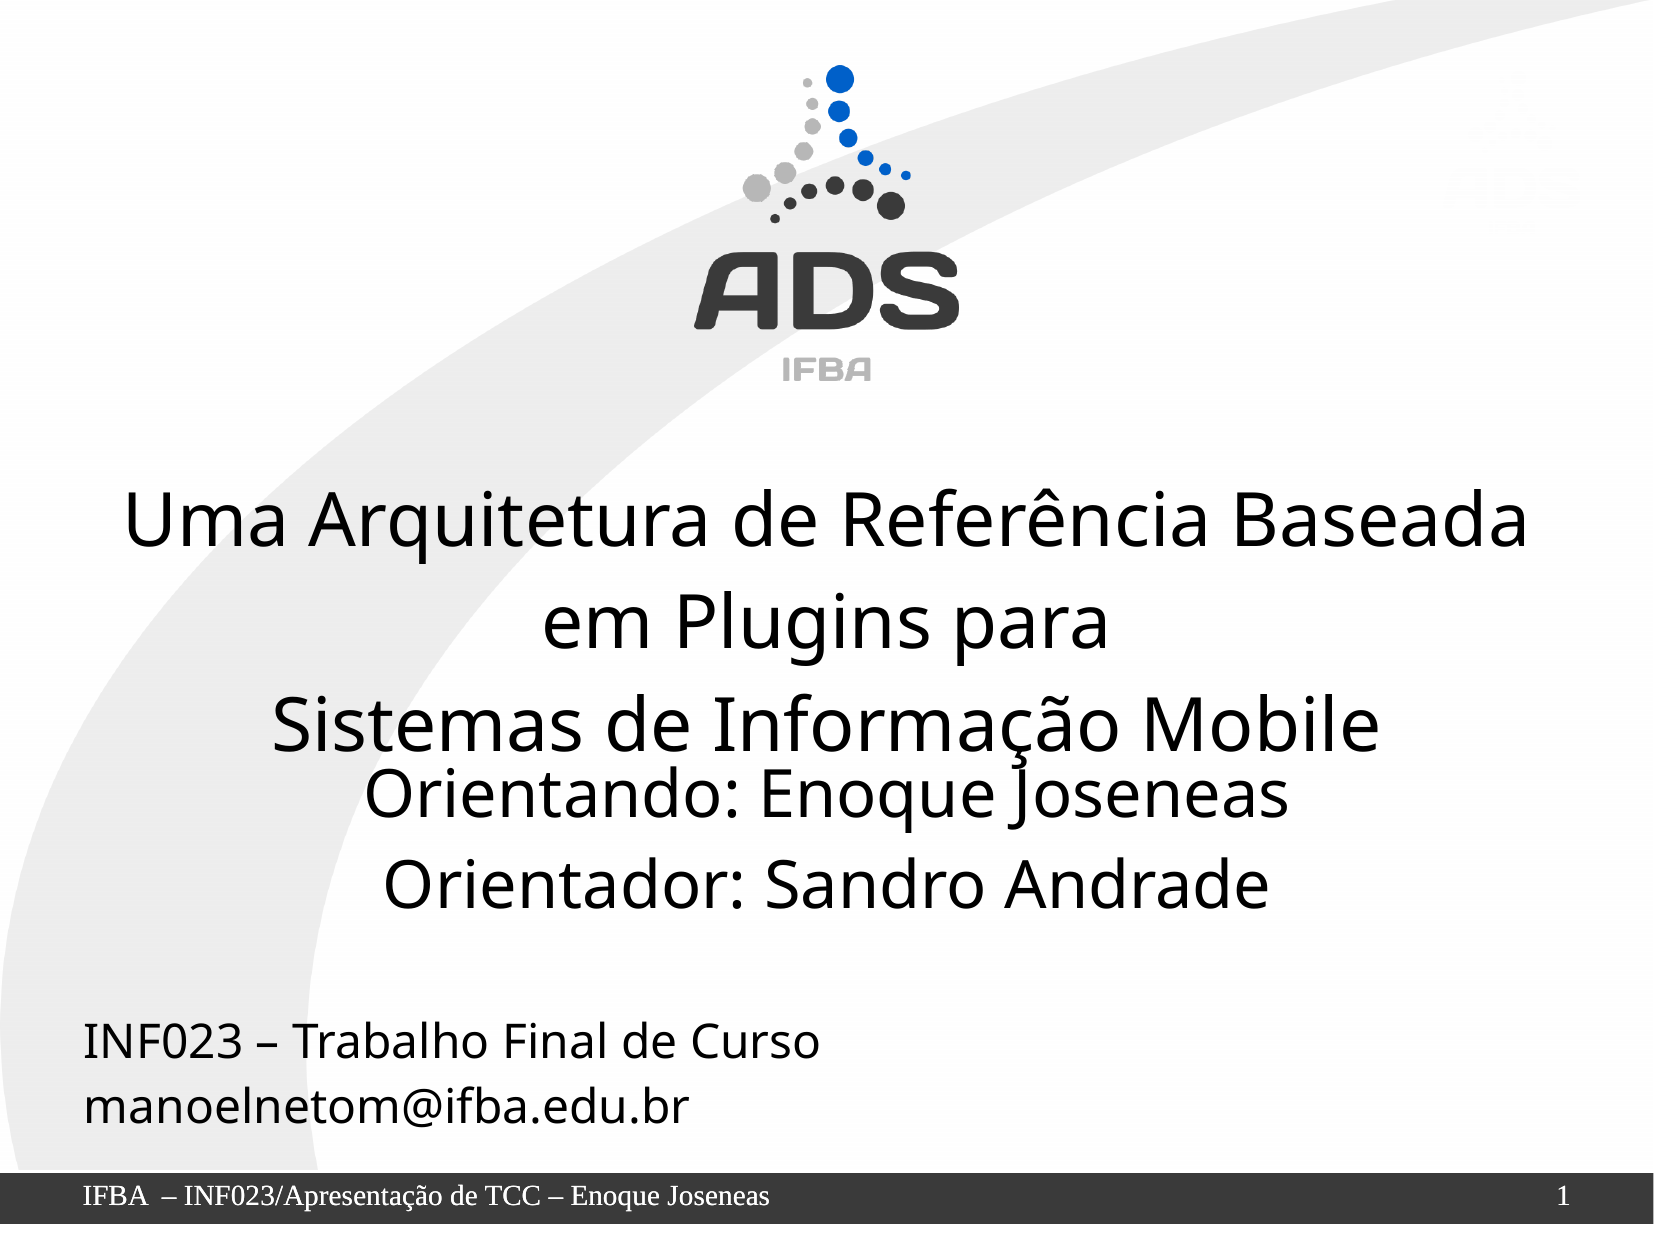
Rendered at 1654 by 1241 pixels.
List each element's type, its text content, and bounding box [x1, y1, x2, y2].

picture [0, 0, 1654, 1171]
text_box Orientando: Enoque Joseneas Orientador: Sandro Andrade INF023 – Trabalho Final de Curso manoelnetom@ifba.edu.br [83, 714, 1572, 1171]
text_box Uma Arquitetura de Referência Baseada em Plugins para Sistemas de Informação Mobile [82, 292, 1571, 948]
